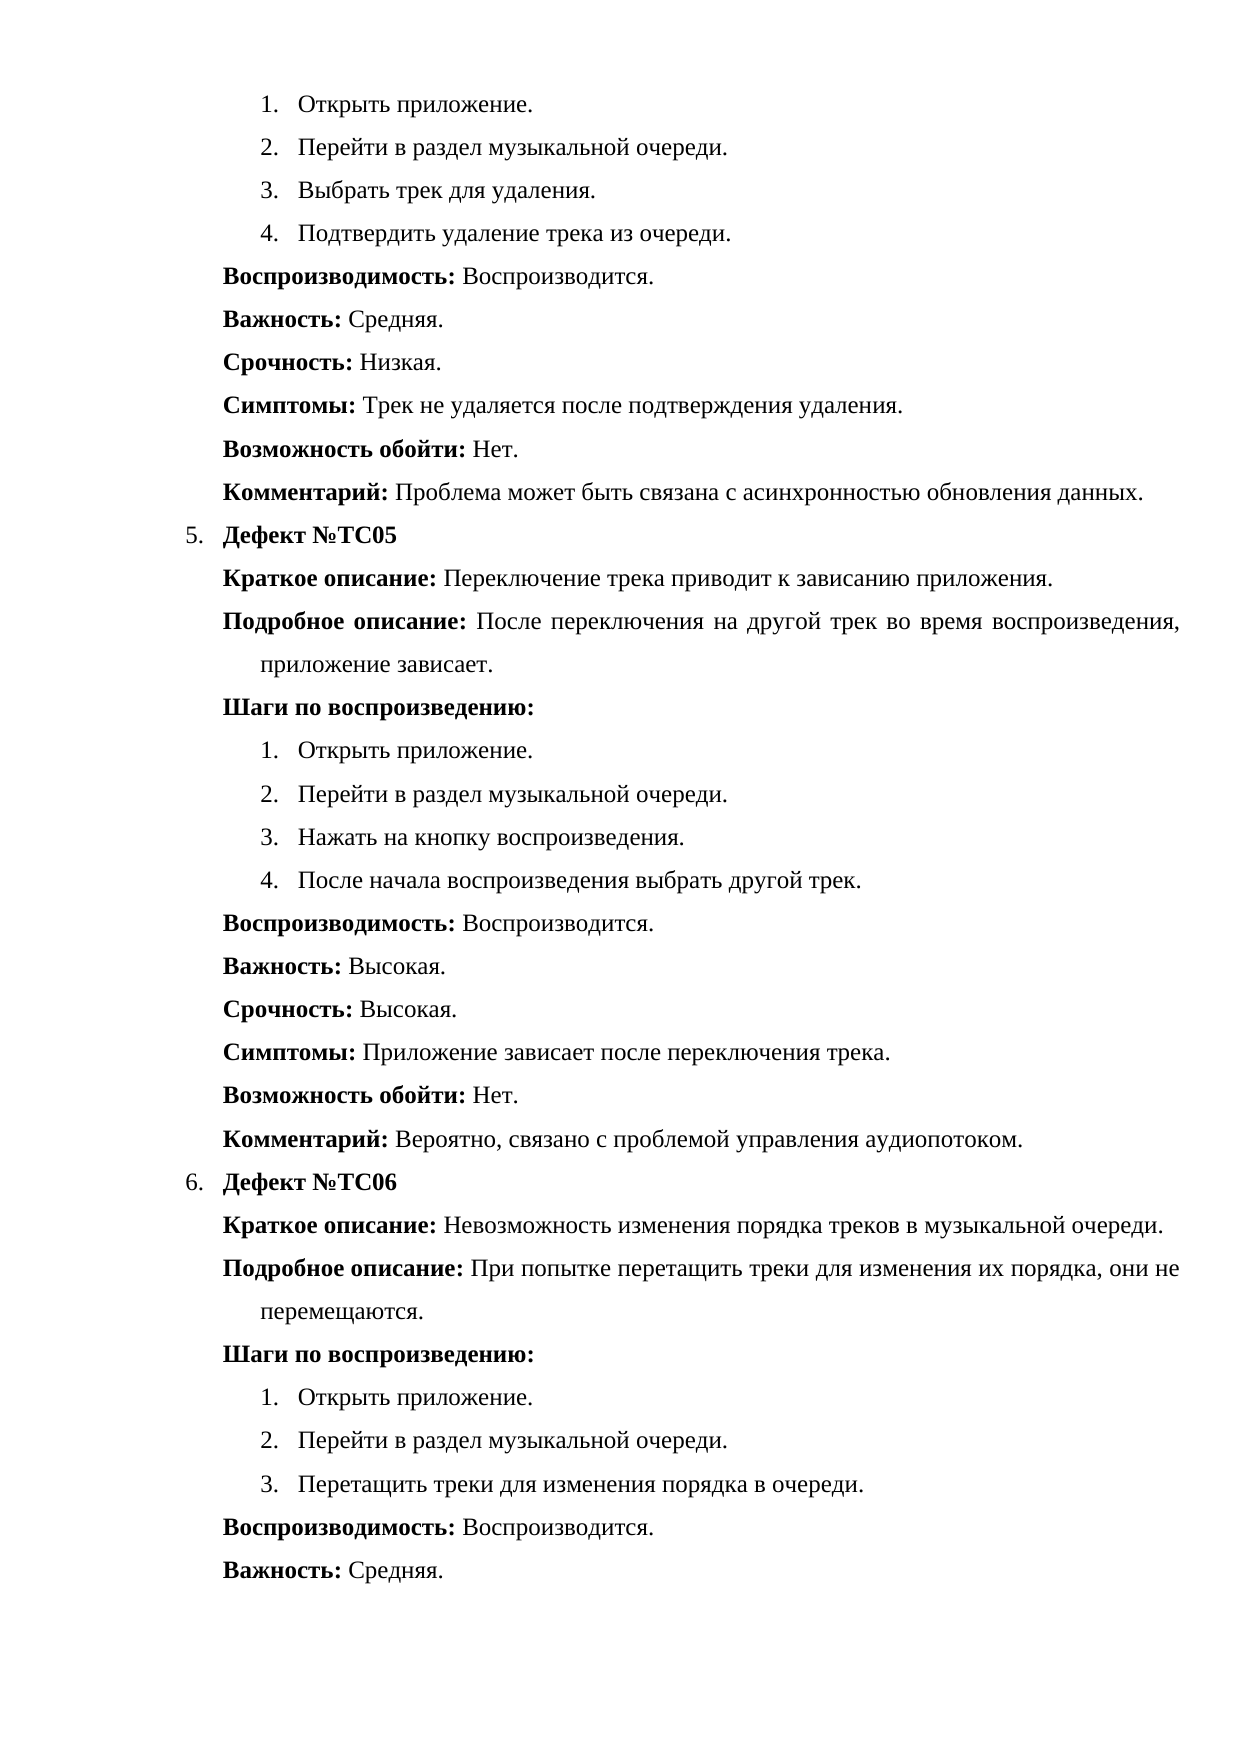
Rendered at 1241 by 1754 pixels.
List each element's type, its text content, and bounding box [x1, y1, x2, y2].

list Подробное описание: При попытке перетащить треки для изменения их порядка, они не перемещаются. [223, 1253, 1181, 1325]
list Срочность: Высокая. [223, 994, 1181, 1023]
list Дефект №TC06 [185, 1167, 1181, 1196]
list Возможность обойти: Нет. [223, 1081, 1181, 1109]
list Воспроизводимость: Воспроизводится. [223, 1512, 1181, 1541]
list Подробное описание: После переключения на другой трек во время воспроизведения, приложение зависает. [223, 606, 1181, 678]
list Срочность: Низкая. [223, 347, 1181, 376]
list Важность: Средняя. [223, 304, 1181, 333]
list Выбрать трек для удаления. [260, 175, 1181, 204]
list Перейти в раздел музыкальной очереди. [260, 779, 1181, 807]
list Воспроизводимость: Воспроизводится. [223, 908, 1181, 937]
list Симптомы: Приложение зависает после переключения трека. [223, 1037, 1181, 1066]
list Подтвердить удаление трека из очереди. [260, 218, 1181, 247]
list Воспроизводимость: Воспроизводится. [223, 261, 1181, 290]
list Краткое описание: Переключение трека приводит к зависанию приложения. [223, 563, 1181, 592]
list Открыть приложение. [260, 1382, 1181, 1411]
list Открыть приложение. [260, 89, 1181, 117]
list Нажать на кнопку воспроизведения. [260, 822, 1181, 851]
list Важность: Средняя. [223, 1555, 1181, 1584]
list Перетащить треки для изменения порядка в очереди. [260, 1469, 1181, 1497]
list Перейти в раздел музыкальной очереди. [260, 132, 1181, 161]
list Симптомы: Трек не удаляется после подтверждения удаления. [223, 391, 1181, 419]
list Открыть приложение. [260, 736, 1181, 764]
list После начала воспроизведения выбрать другой трек. [260, 865, 1181, 894]
list Комментарий: Вероятно, связано с проблемой управления аудиопотоком. [223, 1124, 1181, 1152]
list Важность: Высокая. [223, 951, 1181, 980]
list Шаги по воспроизведению: [223, 692, 1181, 721]
list Перейти в раздел музыкальной очереди. [260, 1426, 1181, 1454]
list Дефект №TC05 [185, 520, 1181, 549]
list Краткое описание: Невозможность изменения порядка треков в музыкальной очереди. [223, 1210, 1181, 1239]
list Комментарий: Проблема может быть связана с асинхронностью обновления данных. [223, 477, 1181, 506]
list Шаги по воспроизведению: [223, 1339, 1181, 1368]
list Возможность обойти: Нет. [223, 434, 1181, 462]
